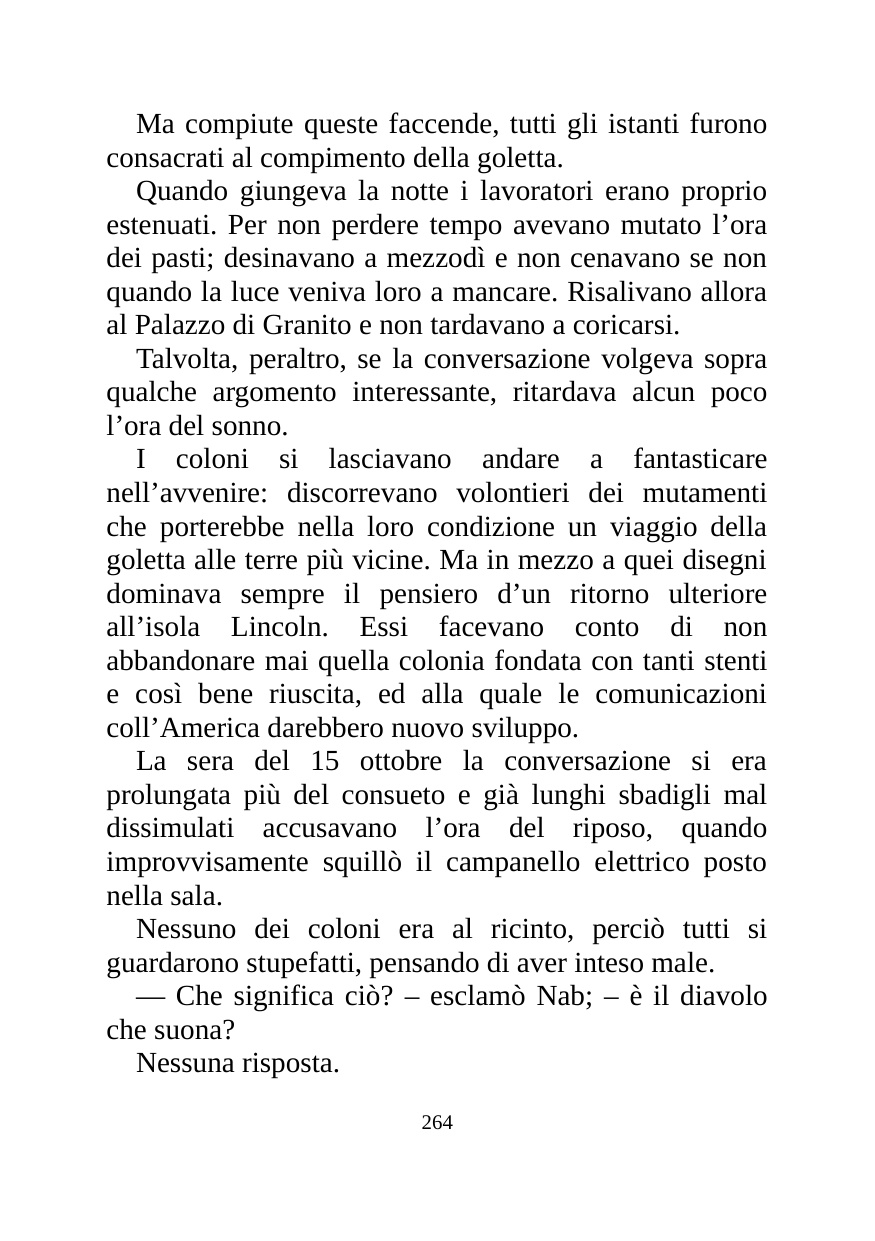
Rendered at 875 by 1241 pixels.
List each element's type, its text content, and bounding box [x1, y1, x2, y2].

text I coloni si lasciavano andare a fantasticare nell’avvenire: discorrevano volontieri dei mutamenti che porterebbe nella loro condizione un viaggio della goletta alle terre più vicine. Ma in mezzo a quei disegni dominava sempre il pensiero d’un ritorno ulteriore all’isola Lincoln. Essi facevano conto di non abbandonare mai quella colonia fondata con tanti stenti e così bene riuscita, ed alla quale le comunicazioni coll’America darebbero nuovo sviluppo. [106, 442, 768, 743]
text La sera del 15 ottobre la conversazione si era prolungata più del consueto e già lunghi sbadigli mal dissimulati accusavano l’ora del riposo, quando improvvisamente squillò il campanello elettrico posto nella sala. [106, 743, 768, 911]
text Ma compiute queste faccende, tutti gli istanti furono consacrati al compimento della goletta. [106, 106, 768, 173]
text Nessuna risposta. [106, 1045, 768, 1079]
text Nessuno dei coloni era al ricinto, perciò tutti si guardarono stupefatti, pensando di aver inteso male. [106, 911, 768, 978]
text Talvolta, peraltro, se la conversazione volgeva sopra qualche argomento interessante, ritardava alcun poco l’ora del sonno. [106, 341, 768, 442]
text Quando giungeva la notte i lavoratori erano proprio estenuati. Per non perdere tempo avevano mutato l’ora dei pasti; desinavano a mezzodì e non cenavano se non quando la luce veniva loro a mancare. Risalivano allora al Palazzo di Granito e non tardavano a coricarsi. [106, 173, 768, 341]
text — Che significa ciò? – esclamò Nab; – è il diavolo che suona? [106, 978, 768, 1045]
